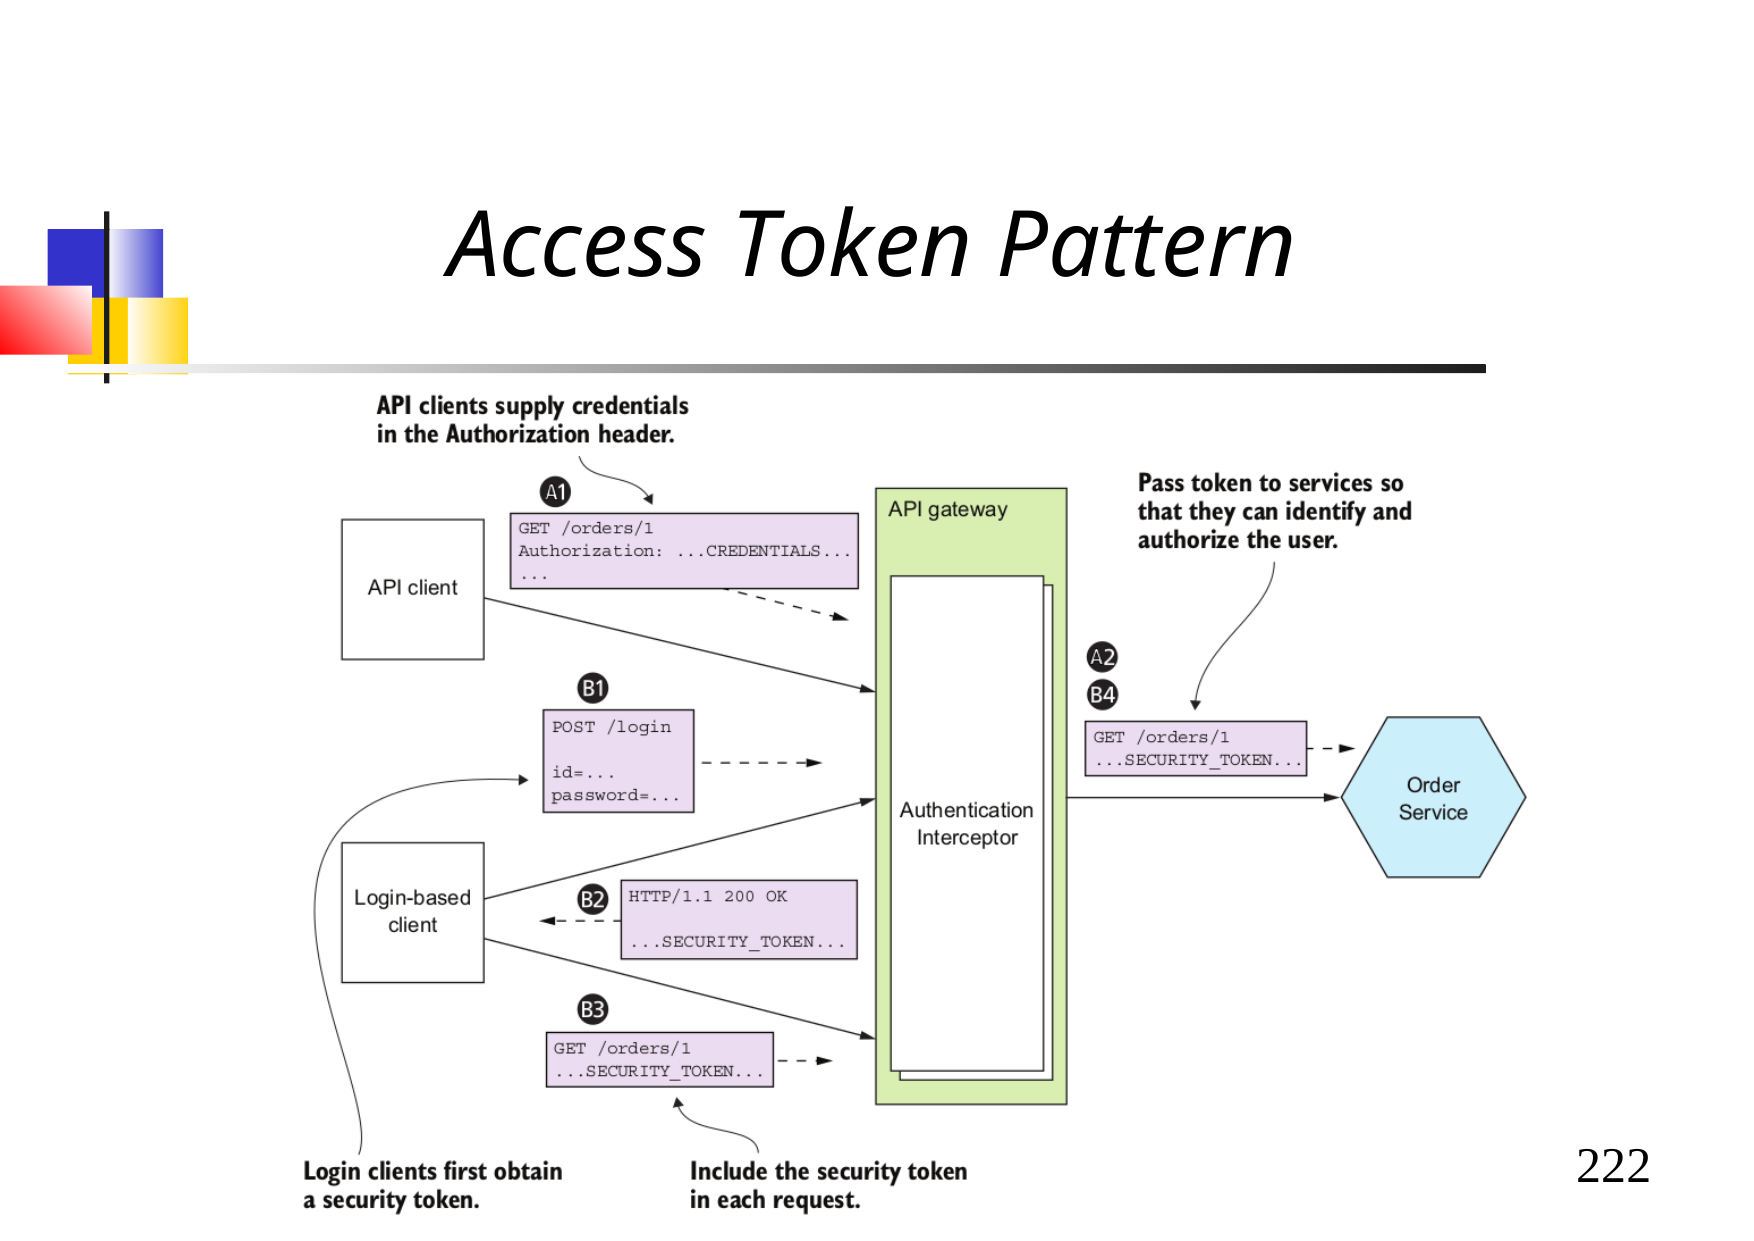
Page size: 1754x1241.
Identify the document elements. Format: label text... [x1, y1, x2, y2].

picture [301, 380, 1536, 1241]
title Access Token Pattern [179, 139, 1567, 351]
